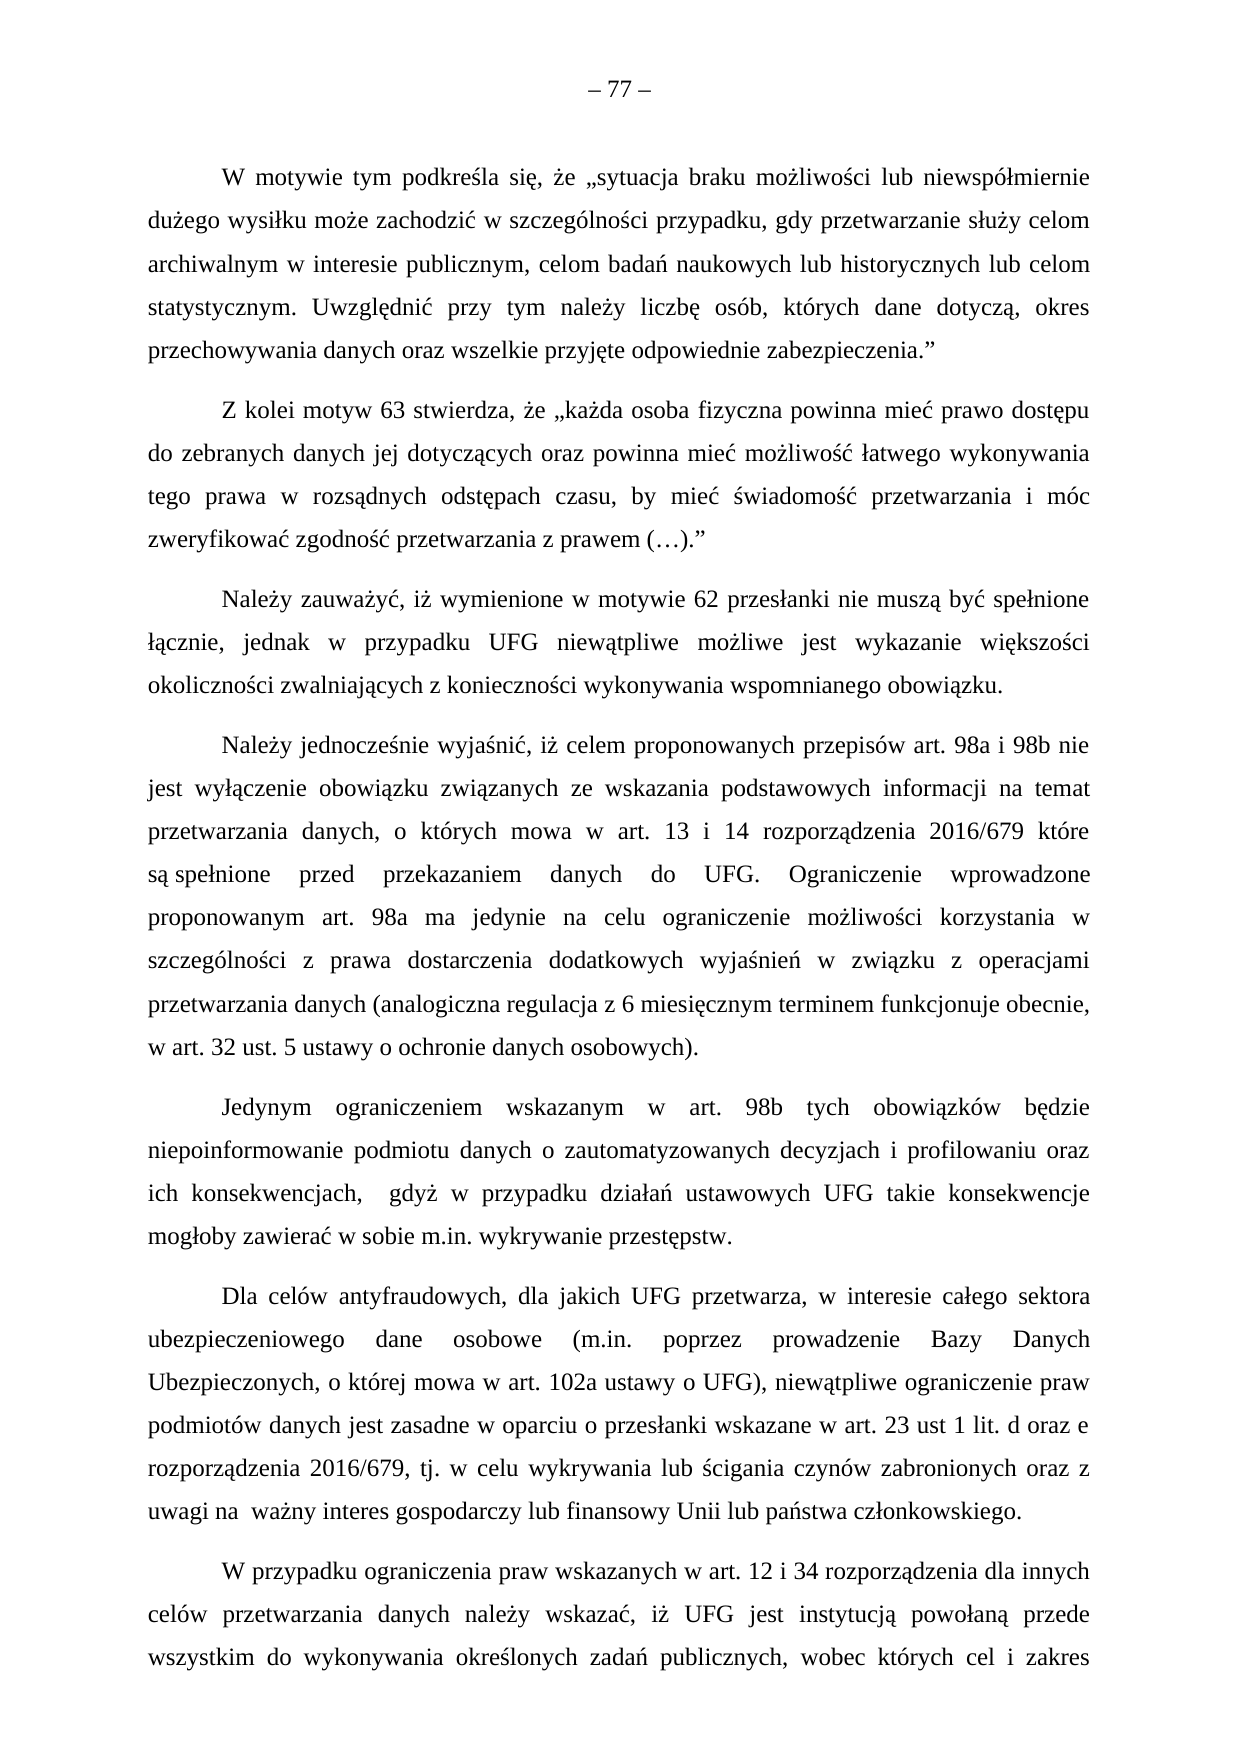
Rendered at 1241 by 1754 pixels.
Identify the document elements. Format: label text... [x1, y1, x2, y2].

text Dla celów antyfraudowych, dla jakich UFG przetwarza, w interesie całego sektora ubezpieczeniowego dane osobowe (m.in. poprzez prowadzenie Bazy Danych Ubezpieczonych, o której mowa w art. 102a ustawy o UFG), niewątpliwe ograniczenie praw podmiotów danych jest zasadne w oparciu o przesłanki wskazane w art. 23 ust 1 lit. d oraz e rozporządzenia 2016/679, tj. w celu wykrywania lub ścigania czynów zabronionych oraz z uwagi na ważny interes gospodarczy lub finansowy Unii lub państwa członkowskiego. [148, 1281, 1091, 1525]
text W przypadku ograniczenia praw wskazanych w art. 12 i 34 rozporządzenia dla innych celów przetwarzania danych należy wskazać, iż UFG jest instytucją powołaną przede wszystkim do wykonywania określonych zadań publicznych, wobec których cel i zakres [148, 1556, 1091, 1671]
text Należy jednocześnie wyjaśnić, iż celem proponowanych przepisów art. 98a i 98b nie jest wyłączenie obowiązku związanych ze wskazania podstawowych informacji na temat przetwarzania danych, o których mowa w art. 13 i 14 rozporządzenia 2016/679 które są spełnione przed przekazaniem danych do UFG. Ograniczenie wprowadzone proponowanym art. 98a ma jedynie na celu ograniczenie możliwości korzystania w szczególności z prawa dostarczenia dodatkowych wyjaśnień w związku z operacjami przetwarzania danych (analogiczna regulacja z 6 miesięcznym terminem funkcjonuje obecnie, w art. 32 ust. 5 ustawy o ochronie danych osobowych). [148, 730, 1091, 1061]
text Jedynym ograniczeniem wskazanym w art. 98b tych obowiązków będzie niepoinformowanie podmiotu danych o zautomatyzowanych decyzjach i profilowaniu oraz ich konsekwencjach, gdyż w przypadku działań ustawowych UFG takie konsekwencje mogłoby zawierać w sobie m.in. wykrywanie przestępstw. [148, 1092, 1091, 1250]
text W motywie tym podkreśla się, że „sytuacja braku możliwości lub niewspółmiernie dużego wysiłku może zachodzić w szczególności przypadku, gdy przetwarzanie służy celom archiwalnym w interesie publicznym, celom badań naukowych lub historycznych lub celom statystycznym. Uwzględnić przy tym należy liczbę osób, których dane dotyczą, okres przechowywania danych oraz wszelkie przyjęte odpowiednie zabezpieczenia.” [148, 162, 1091, 364]
text Należy zauważyć, iż wymienione w motywie 62 przesłanki nie muszą być spełnione łącznie, jednak w przypadku UFG niewątpliwe możliwe jest wykazanie większości okoliczności zwalniających z konieczności wykonywania wspomnianego obowiązku. [148, 584, 1091, 699]
text Z kolei motyw 63 stwierdza, że „każda osoba fizyczna powinna mieć prawo dostępu do zebranych danych jej dotyczących oraz powinna mieć możliwość łatwego wykonywania tego prawa w rozsądnych odstępach czasu, by mieć świadomość przetwarzania i móc zweryfikować zgodność przetwarzania z prawem (…).” [148, 395, 1091, 553]
